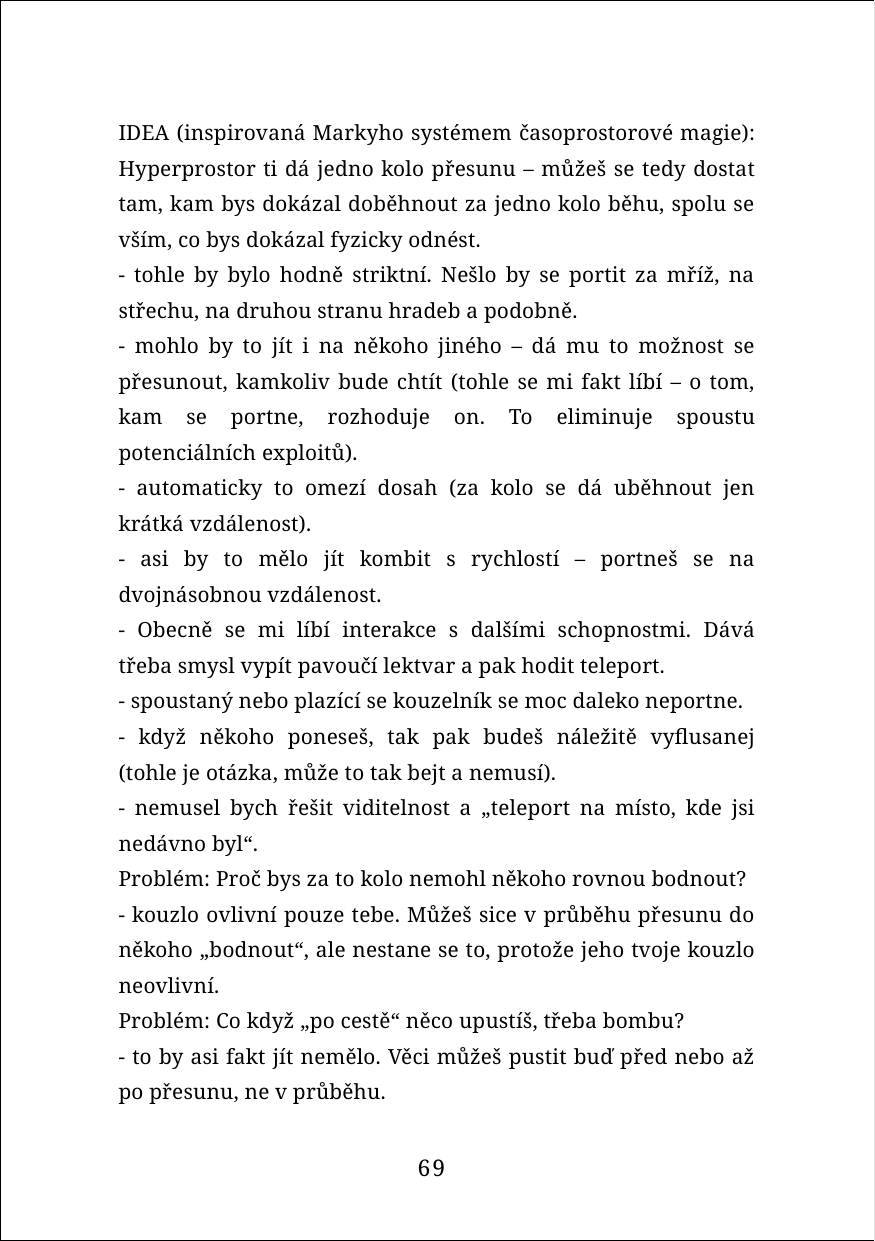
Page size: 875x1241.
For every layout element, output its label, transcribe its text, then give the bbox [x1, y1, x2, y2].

text IDEA (inspirovaná Markyho systémem časoprostorové magie): Hyperprostor ti dá jedno kolo přesunu – můžeš se tedy dostat tam, kam bys dokázal doběhnout za jedno kolo běhu, spolu se vším, co bys dokázal fyzicky odnést. - tohle by bylo hodně striktní. Nešlo by se portit za mříž, na střechu, na druhou stranu hradeb a podobně. - mohlo by to jít i na někoho jiného – dá mu to možnost se přesunout, kamkoliv bude chtít (tohle se mi fakt líbí – o tom, kam se portne, rozhoduje on. To eliminuje spoustu potenciálních exploitů). - automaticky to omezí dosah (za kolo se dá uběhnout jen krátká vzdálenost). - asi by to mělo jít kombit s rychlostí – portneš se na dvojnásobnou vzdálenost. - Obecně se mi líbí interakce s dalšími schopnostmi. Dává třeba smysl vypít pavoučí lektvar a pak hodit teleport. - spoustaný nebo plazící se kouzelník se moc daleko neportne. - když někoho poneseš, tak pak budeš náležitě vyflusanej (tohle je otázka, může to tak bejt a nemusí). - nemusel bych řešit viditelnost a „teleport na místo, kde jsi nedávno byl“. Problém: Proč bys za to kolo nemohl někoho rovnou bodnout? - kouzlo ovlivní pouze tebe. Můžeš sice v průběhu přesunu do někoho „bodnout“, ale nestane se to, protože jeho tvoje kouzlo neovlivní. Problém: Co když „po cestě“ něco upustíš, třeba bombu? - to by asi fakt jít nemělo. Věci můžeš pustit buď před nebo až po přesunu, ne v průběhu. [118, 118, 756, 1106]
